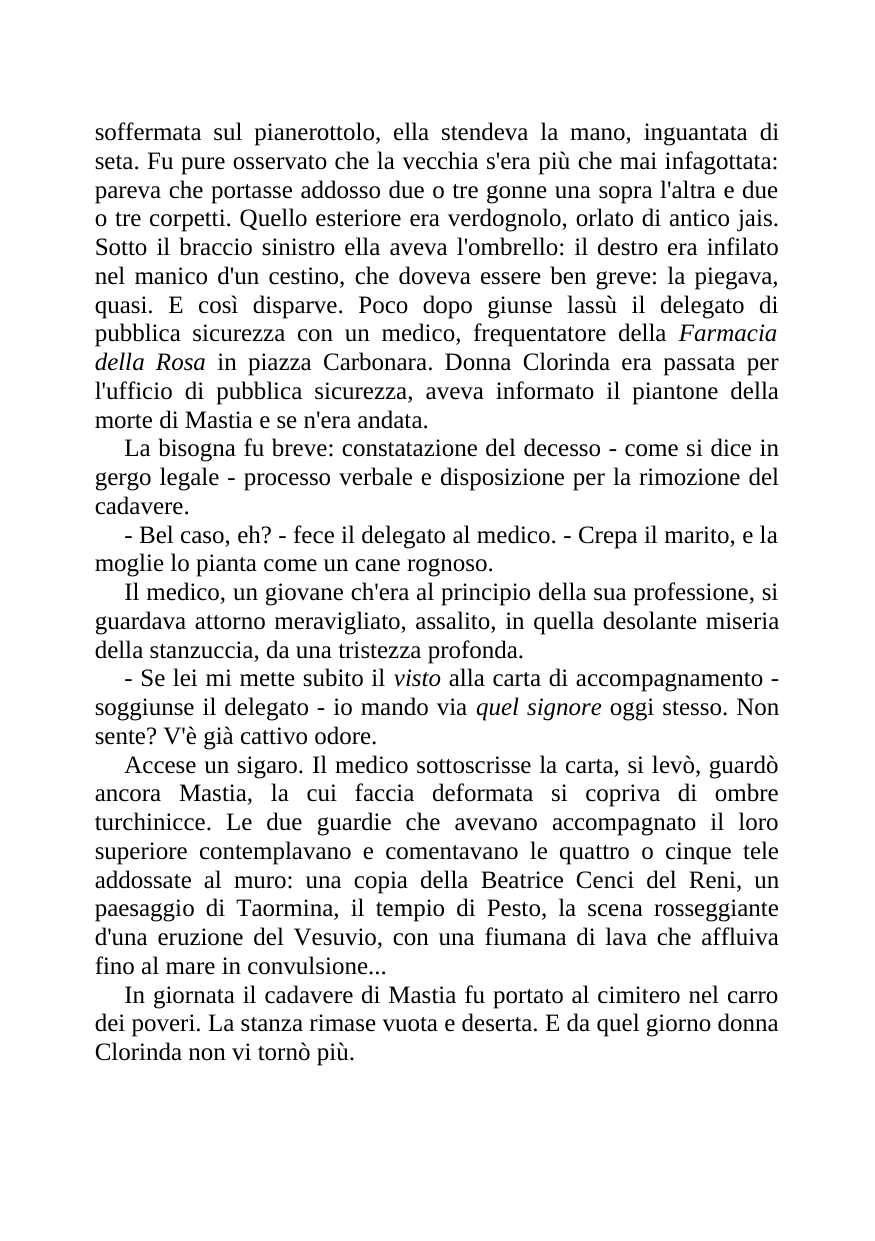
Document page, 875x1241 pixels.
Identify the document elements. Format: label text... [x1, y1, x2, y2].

text La bisogna fu breve: constatazione del decesso - come si dice in gergo legale - processo verbale e disposizione per la rimozione del cadavere. [94, 433, 779, 520]
text Il medico, un giovane ch'era al principio della sua professione, si guardava attorno meravigliato, assalito, in quella desolante miseria della stanzuccia, da una tristezza profonda. [94, 577, 779, 663]
text Accese un sigaro. Il medico sottoscrisse la carta, si levò, guardò ancora Mastia, la cui faccia deformata si copriva di ombre turchinicce. Le due guardie che avevano accompagnato il loro superiore contemplavano e comentavano le quattro o cinque tele addossate al muro: una copia della Beatrice Cenci del Reni, un paesaggio di Taormina, il tempio di Pesto, la scena rosseggiante d'una eruzione del Vesuvio, con una fiumana di lava che affluiva fino al mare in convulsione... [94, 750, 779, 980]
text - Bel caso, eh? - fece il delegato al medico. - Crepa il marito, e la moglie lo pianta come un cane rognoso. [94, 520, 779, 577]
text In giornata il cadavere di Mastia fu portato al cimitero nel carro dei poveri. La stanza rimase vuota e deserta. E da quel giorno donna Clorinda non vi tornò più. [94, 980, 779, 1066]
text - Se lei mi mette subito il visto alla carta di accompagnamento - soggiunse il delegato - io mando via quel signore oggi stesso. Non sente? V'è già cattivo odore. [94, 663, 779, 750]
text soffermata sul pianerottolo, ella stendeva la mano, inguantata di seta. Fu pure osservato che la vecchia s'era più che mai infagottata: pareva che portasse addosso due o tre gonne una sopra l'altra e due o tre corpetti. Quello esteriore era verdognolo, orlato di antico jais. Sotto il braccio sinistro ella aveva l'ombrello: il destro era infilato nel manico d'un cestino, che doveva essere ben greve: la piegava, quasi. E così disparve. Poco dopo giunse lassù il delegato di pubblica sicurezza con un medico, frequentatore della Farmacia della Rosa in piazza Carbonara. Donna Clorinda era passata per l'ufficio di pubblica sicurezza, aveva informato il piantone della morte di Mastia e se n'era andata. [94, 117, 779, 433]
